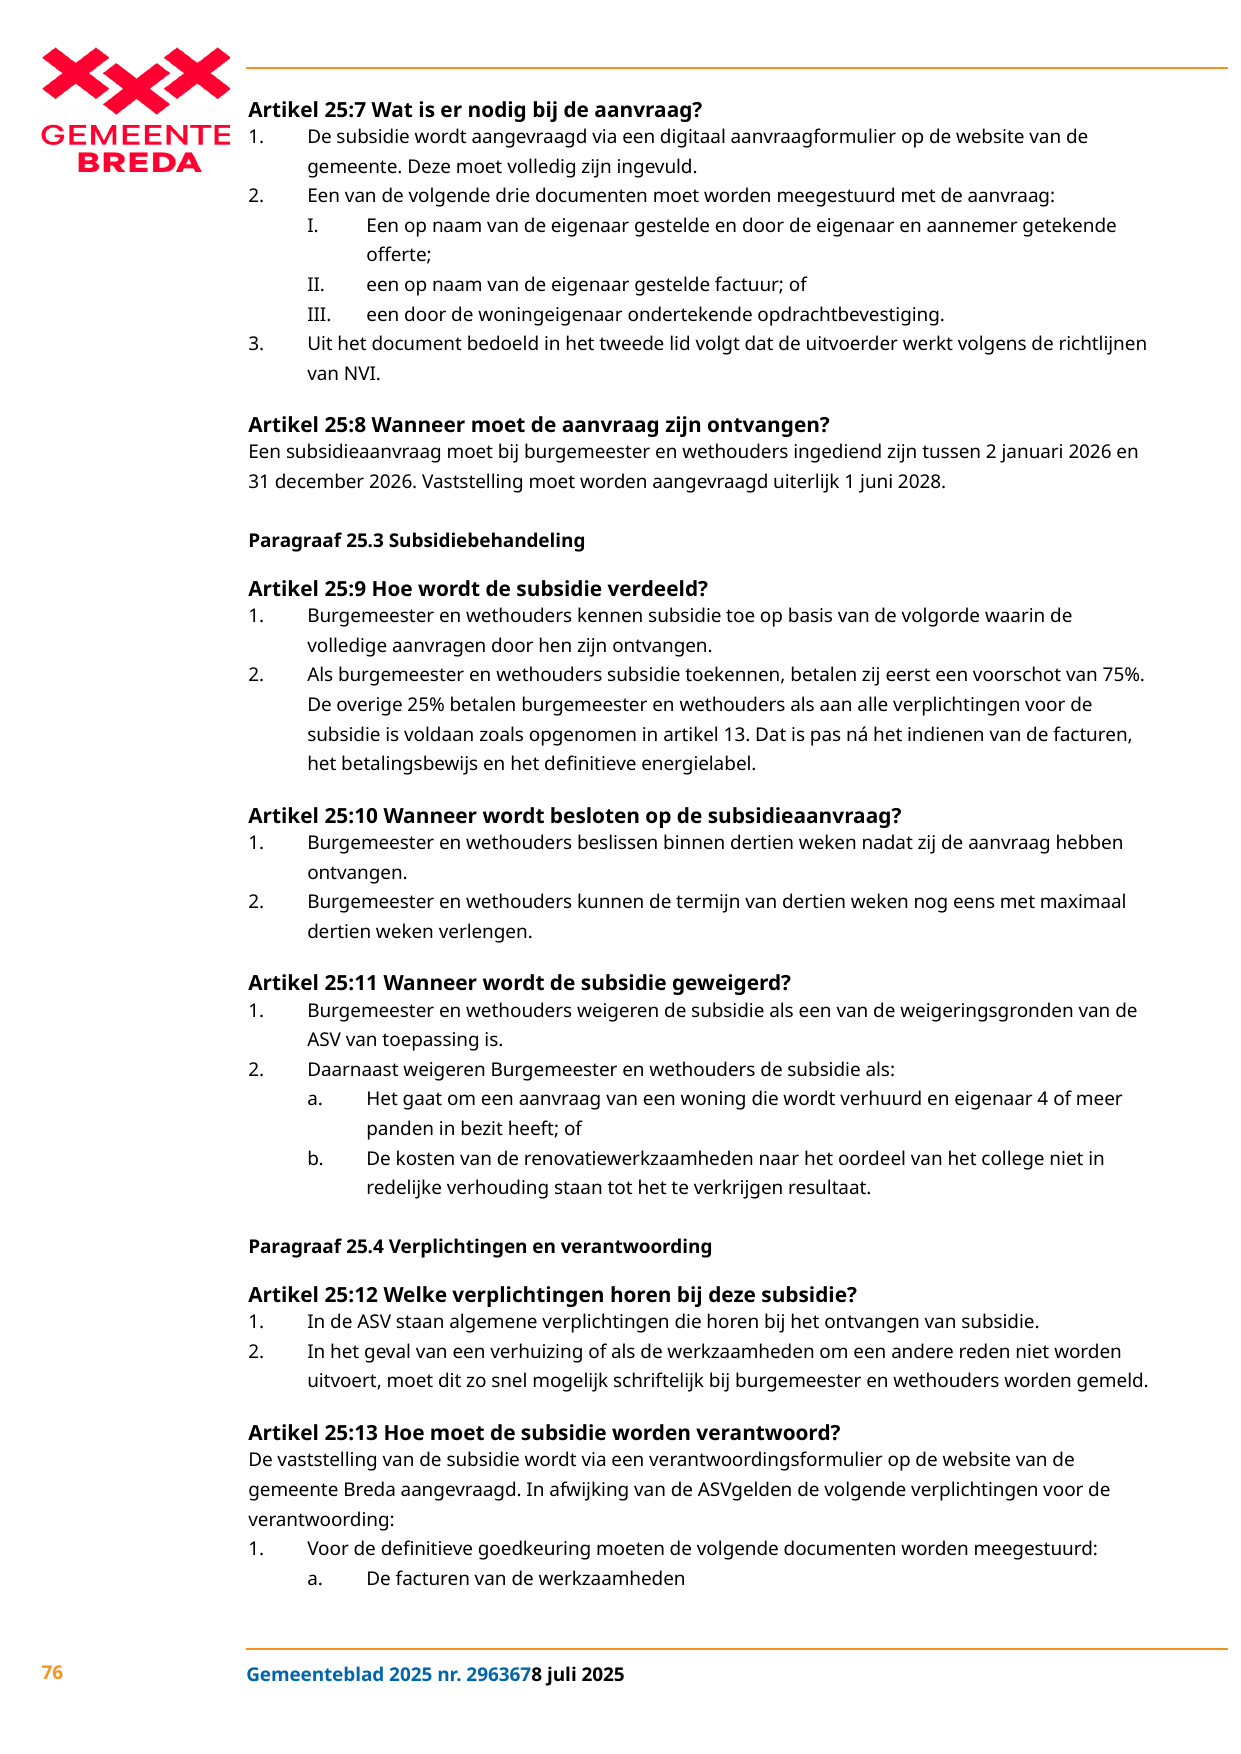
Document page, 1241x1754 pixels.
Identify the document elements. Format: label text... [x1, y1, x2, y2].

list een door de woningeigenaar ondertekende opdrachtbevestiging. [307, 301, 1152, 326]
list Uit het document bedoeld in het tweede lid volgt dat de uitvoerder werkt volgens de richtlijnen van NVI. [248, 330, 1152, 386]
text Paragraaf 25.3 Subsidiebehandeling [248, 527, 1152, 553]
text Artikel 25:12 Welke verplichtingen horen bij deze subsidie? [248, 1280, 1152, 1308]
text Artikel 25:7 Wat is er nodig bij de aanvraag? [248, 95, 1152, 123]
text Paragraaf 25.4 Verplichtingen en verantwoording [248, 1233, 1152, 1259]
picture [41, 47, 231, 172]
list De kosten van de renovatiewerkzaamheden naar het oordeel van het college niet in redelijke verhouding staan tot het te verkrijgen resultaat. [307, 1145, 1152, 1200]
text Artikel 25:8 Wanneer moet de aanvraag zijn ontvangen? [248, 410, 1152, 439]
list Een op naam van de eigenaar gestelde en door de eigenaar en aannemer getekende offerte; [307, 212, 1152, 267]
text Artikel 25:11 Wanneer wordt de subsidie geweigerd? [248, 968, 1152, 997]
list Daarnaast weigeren Burgemeester en wethouders de subsidie als: [248, 1056, 1152, 1082]
text Artikel 25:10 Wanneer wordt besloten op de subsidieaanvraag? [248, 801, 1152, 829]
text Artikel 25:13 Hoe moet de subsidie worden verantwoord? [248, 1418, 1152, 1447]
list Als burgemeester en wethouders subsidie toekennen, betalen zij eerst een voorschot van 75%. De overige 25% betalen burgemeester en wethouders als aan alle verplichtingen voor de subsidie is voldaan zoals opgenomen in artikel 13. Dat is pas ná het indienen van de facturen, het betalingsbewijs en het definitieve energielabel. [248, 662, 1152, 776]
list De facturen van de werkzaamheden [307, 1565, 1152, 1591]
list een op naam van de eigenaar gestelde factuur; of [307, 271, 1152, 297]
list Een van de volgende drie documenten moet worden meegestuurd met de aanvraag: [248, 182, 1152, 208]
list Voor de definitieve goedkeuring moeten de volgende documenten worden meegestuurd: [248, 1535, 1152, 1561]
list In de ASV staan algemene verplichtingen die horen bij het ontvangen van subsidie. [248, 1308, 1152, 1334]
text De vaststelling van de subsidie wordt via een verantwoordingsformulier op de website van de gemeente Breda aangevraagd. In afwijking van de ASVgelden de volgende verplichtingen voor de verantwoording: [248, 1447, 1152, 1531]
text Artikel 25:9 Hoe wordt de subsidie verdeeld? [248, 574, 1152, 602]
list Burgemeester en wethouders beslissen binnen dertien weken nadat zij de aanvraag hebben ontvangen. [248, 829, 1152, 884]
list Het gaat om een aanvraag van een woning die wordt verhuurd en eigenaar 4 of meer panden in bezit heeft; of [307, 1086, 1152, 1141]
text Een subsidieaanvraag moet bij burgemeester en wethouders ingediend zijn tussen 2 januari 2026 en 31 december 2026. Vaststelling moet worden aangevraagd uiterlijk 1 juni 2028. [248, 439, 1152, 494]
list In het geval van een verhuizing of als de werkzaamheden om een andere reden niet worden uitvoert, moet dit zo snel mogelijk schriftelijk bij burgemeester en wethouders worden gemeld. [248, 1338, 1152, 1393]
list Burgemeester en wethouders kennen subsidie toe op basis van de volgorde waarin de volledige aanvragen door hen zijn ontvangen. [248, 602, 1152, 658]
list De subsidie wordt aangevraagd via een digitaal aanvraagformulier op de website van de gemeente. Deze moet volledig zijn ingevuld. [248, 123, 1152, 178]
list Burgemeester en wethouders kunnen de termijn van dertien weken nog eens met maximaal dertien weken verlengen. [248, 888, 1152, 944]
list Burgemeester en wethouders weigeren de subsidie als een van de weigeringsgronden van de ASV van toepassing is. [248, 997, 1152, 1052]
